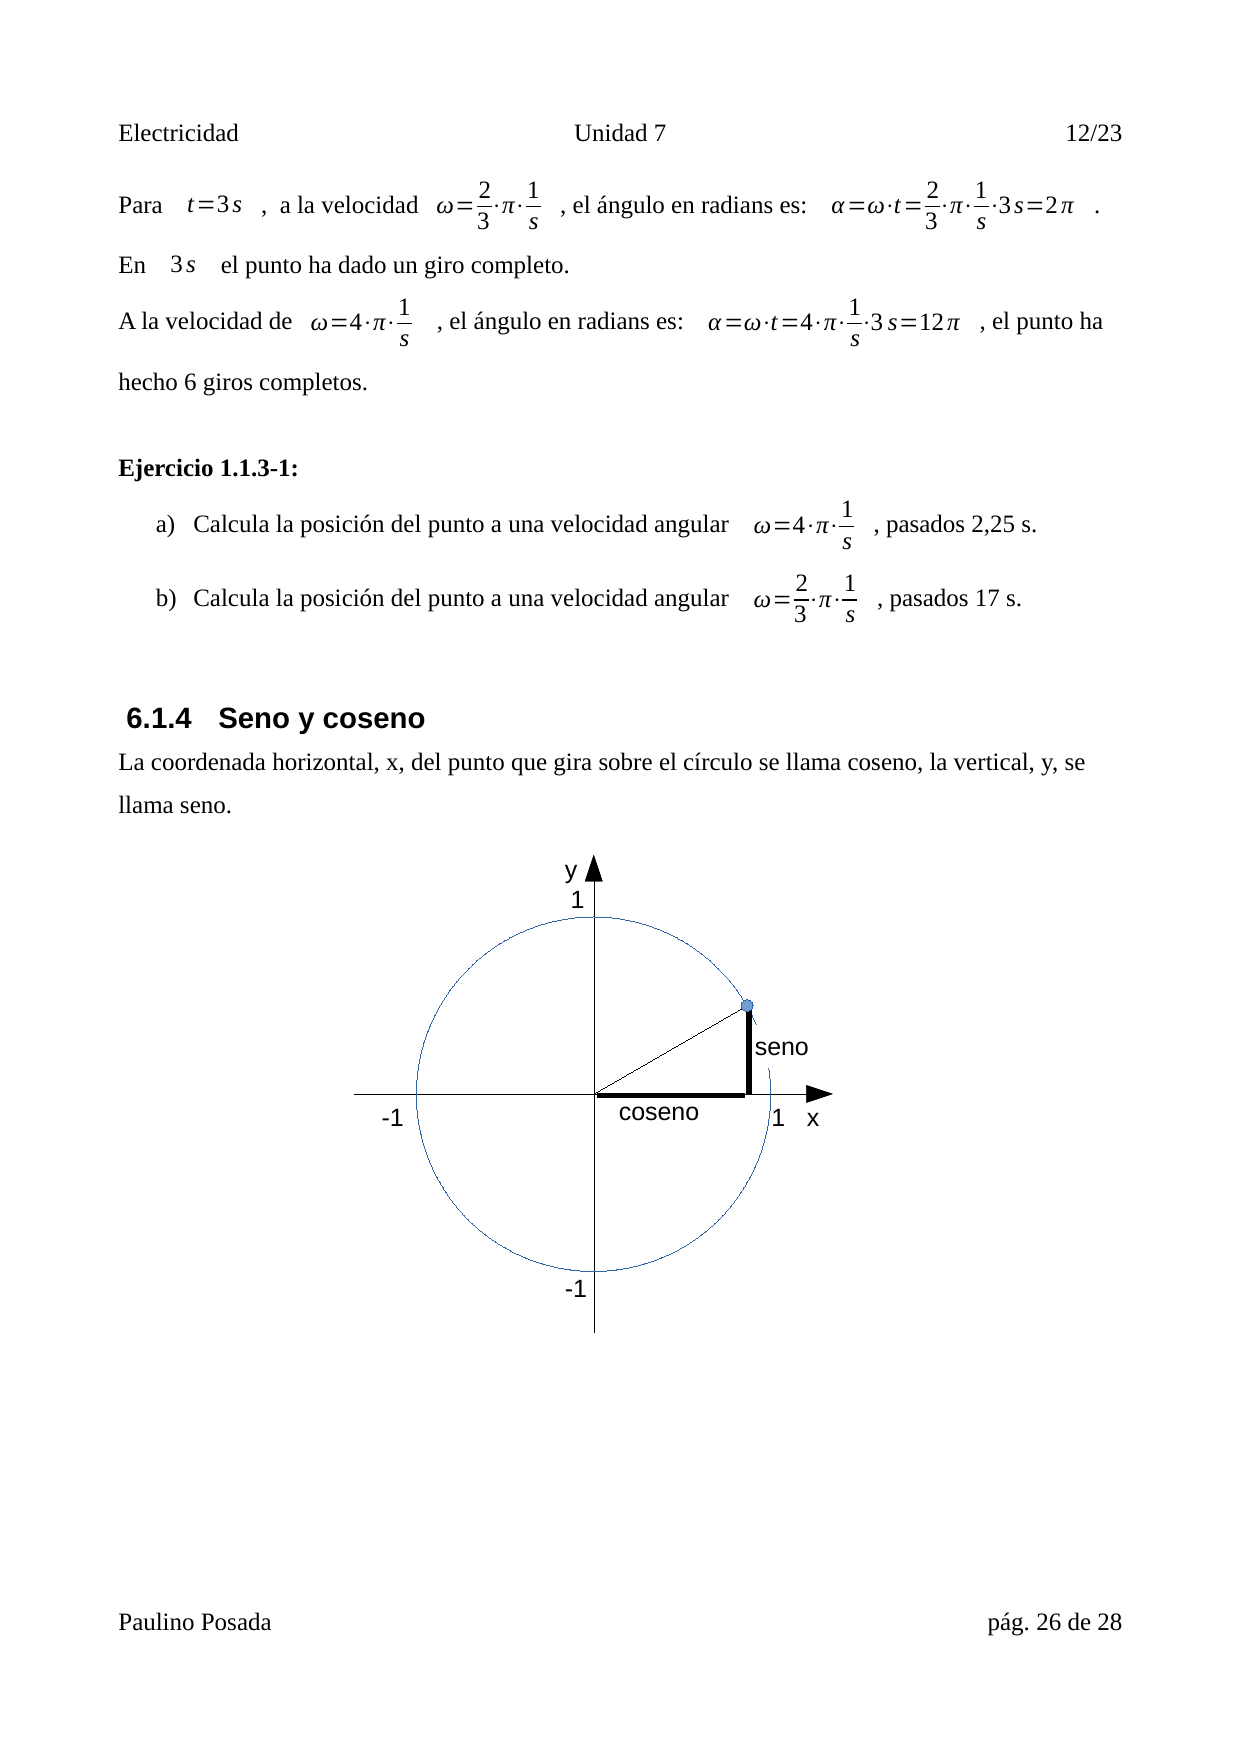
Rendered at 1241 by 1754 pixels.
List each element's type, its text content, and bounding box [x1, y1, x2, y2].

text La coordenada horizontal, x, del punto que gira sobre el círculo se llama coseno, la vertical, y, se llama seno. [118, 747, 1122, 819]
text Ejercicio 1.1.3-1: [118, 453, 1122, 482]
text Para , a la velocidad, el ángulo en radians es: . En el punto ha dado un giro completo. [118, 176, 1122, 279]
list Calcula la posición del punto a una velocidad angular , pasados 2,25 s. [156, 496, 1122, 555]
text A la velocidad de , el ángulo en radians es: , el punto ha hecho 6 giros completos. [118, 293, 1122, 395]
list Calcula la posición del punto a una velocidad angular , pasados 17 s. [156, 569, 1122, 629]
subtitle Seno y coseno [118, 701, 1122, 734]
